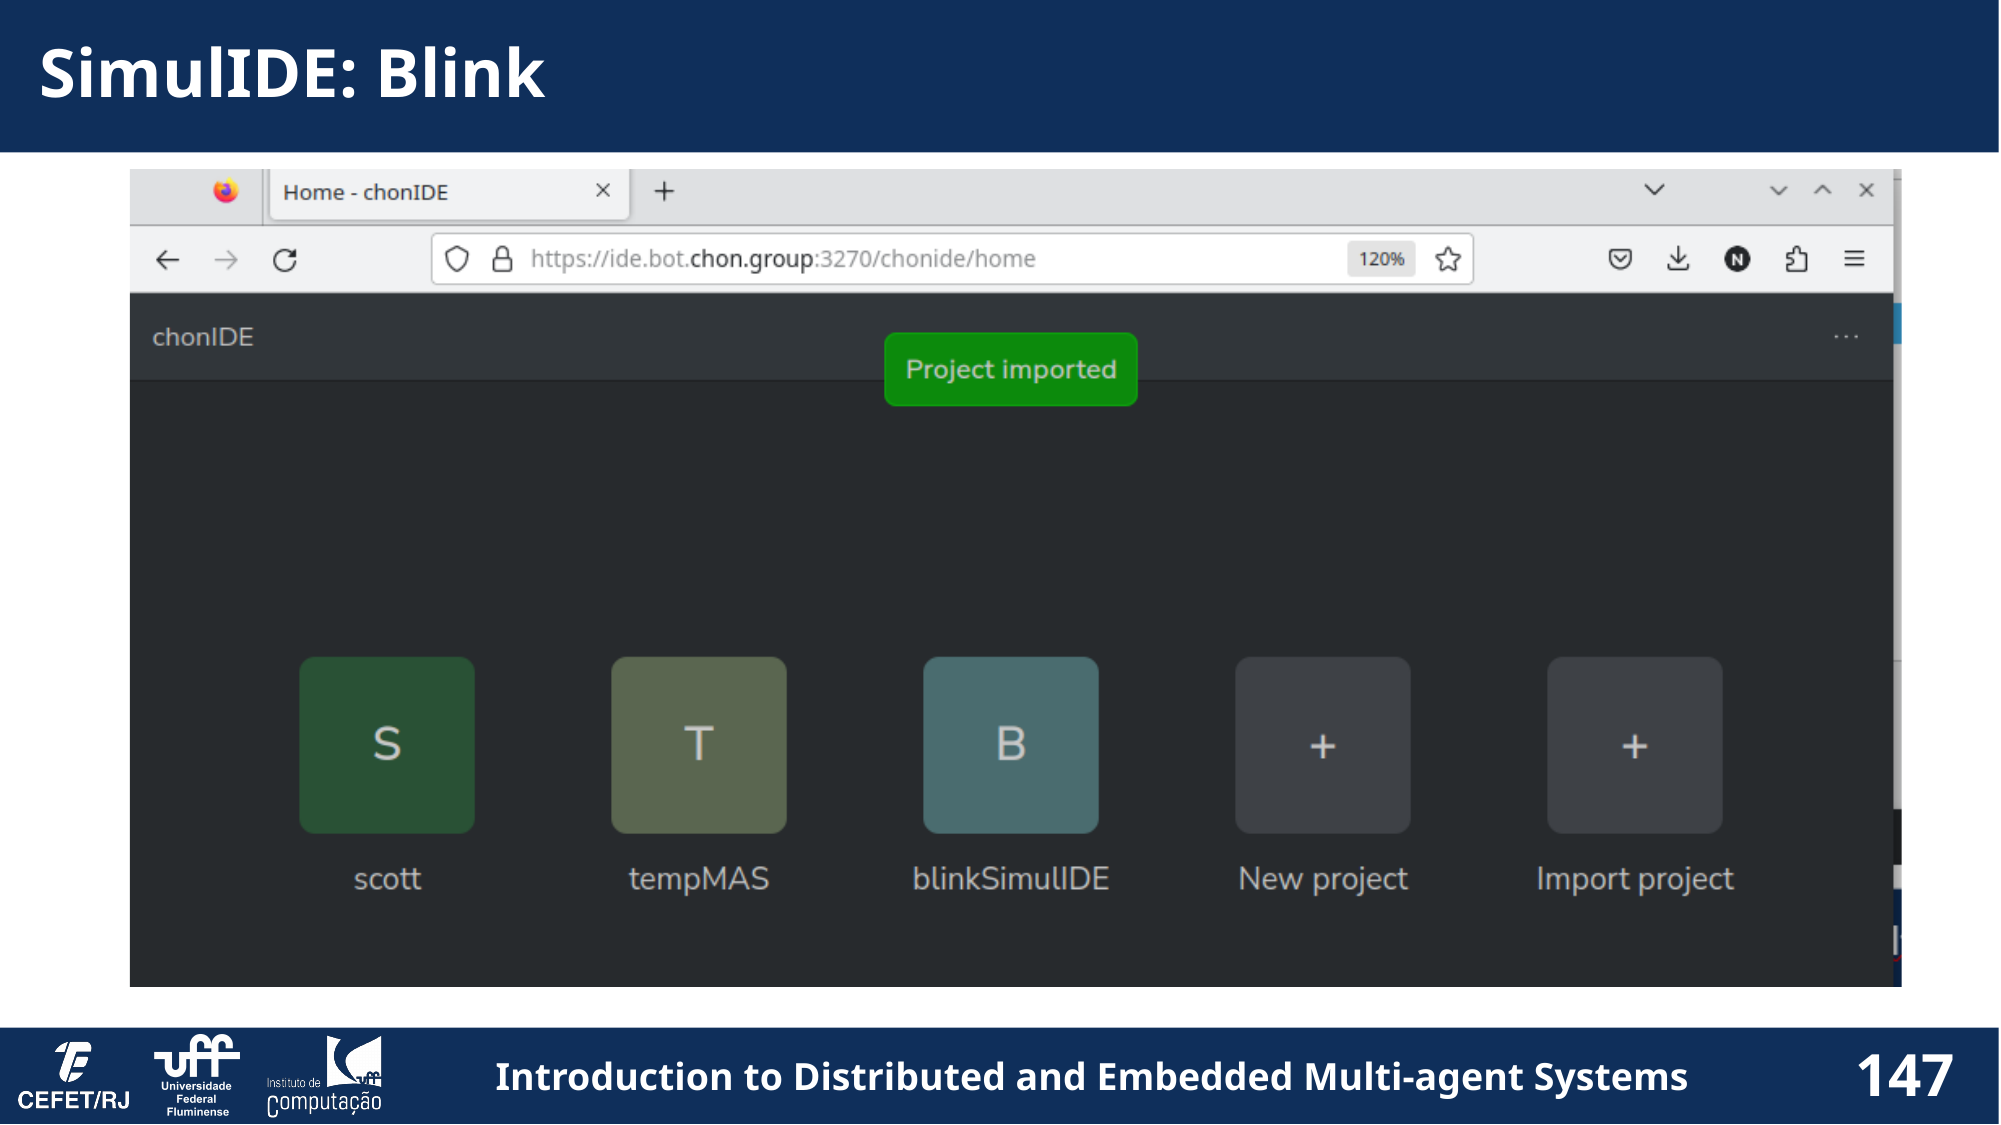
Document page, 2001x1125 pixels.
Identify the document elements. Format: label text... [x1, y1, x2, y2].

picture [153, 1033, 241, 1121]
picture [18, 1021, 129, 1125]
text_box SimulIDE: Blink [25, 23, 1998, 116]
picture [129, 169, 1902, 987]
picture [265, 1033, 383, 1118]
